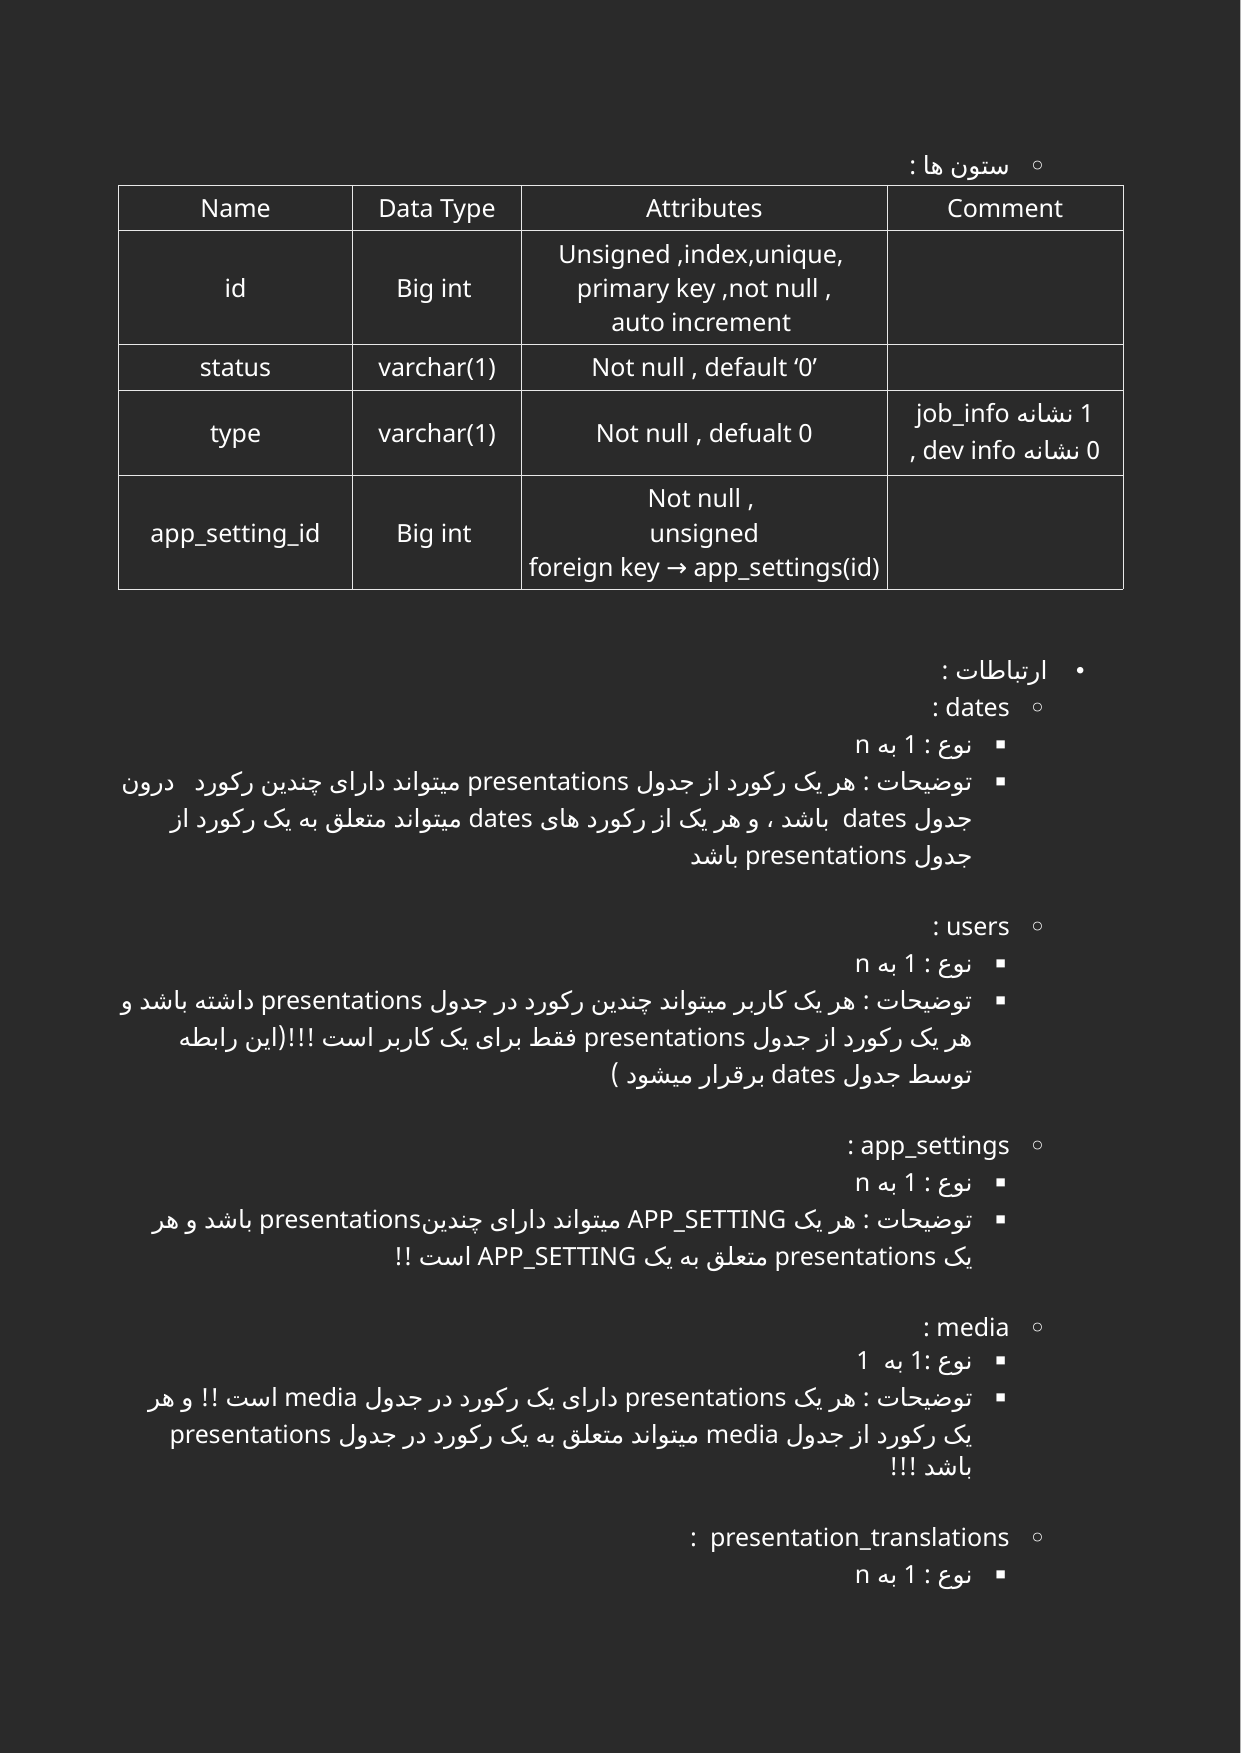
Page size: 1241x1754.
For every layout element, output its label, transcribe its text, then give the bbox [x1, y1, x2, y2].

table_header Attributes [522, 186, 887, 230]
table_cell [888, 345, 1123, 390]
table_cell varchar(1) [353, 345, 521, 390]
table_cell [888, 231, 1123, 344]
table_cell status [119, 345, 352, 390]
list ستون ها :‌ [118, 152, 1047, 185]
list presentation_translations : [118, 1520, 1047, 1557]
list توضیحات :‌ هر یک APP_SETTING میتواند دارای چندینpresentations باشد و هر یک presentations متعلق به یک APP_SETTING است !! [118, 1202, 1010, 1276]
list نوع : 1 به n [118, 946, 1010, 983]
table_cell 1 نشانه job_info 0 نشانه dev info , [888, 391, 1123, 475]
table_cell id [119, 231, 352, 344]
list توضیحات :‌ هر یک presentations دارای یک رکورد در جدول media است !! و هر یک رکورد از جدول media میتواند متعلق به یک رکورد در جدول presentations باشد !!! [118, 1379, 1010, 1486]
list نوع : 1 به n [118, 1557, 1010, 1594]
table_header Data Type [353, 186, 521, 230]
list users : [118, 909, 1047, 946]
list نوع : 1 به n [118, 1165, 1010, 1202]
list توضیحات : هر یک رکورد از جدول presentations میتواند دارای چندین رکورد درون جدول dates باشد ، و هر یک از رکورد های dates میتواند متعلق به یک رکورد از جدول presentations باشد [118, 764, 1010, 875]
table_header Comment [888, 186, 1123, 230]
table_cell [888, 476, 1123, 589]
list media : [118, 1310, 1047, 1347]
table_cell Unsigned ,index,unique, primary key ,not null , auto increment [522, 231, 887, 344]
table_cell app_setting_id [119, 476, 352, 589]
table_cell Big int [353, 231, 521, 344]
list dates : [118, 690, 1047, 727]
table_cell type [119, 391, 352, 475]
table_cell varchar(1) [353, 391, 521, 475]
list ارتباطات :‌ [118, 657, 1085, 690]
list نوع : 1 به n [118, 727, 1010, 764]
table_cell Not null , defualt 0 [522, 391, 887, 475]
table_header Name [119, 186, 352, 230]
list نوع :‌1 به 1 [118, 1347, 1010, 1379]
list توضیحات : هر یک کاربر میتواند چندین رکورد در جدول presentations داشته باشد و هر یک رکورد از جدول presentations فقط برای یک کاربر است !!!(این رابطه توسط جدول dates برقرار میشود ) [118, 983, 1010, 1094]
table_cell Not null , default ‘0’ [522, 345, 887, 390]
list app_settings : [118, 1128, 1047, 1165]
table_cell Big int [353, 476, 521, 589]
table_cell Not null , unsigned foreign key → app_settings(id) [522, 476, 887, 589]
